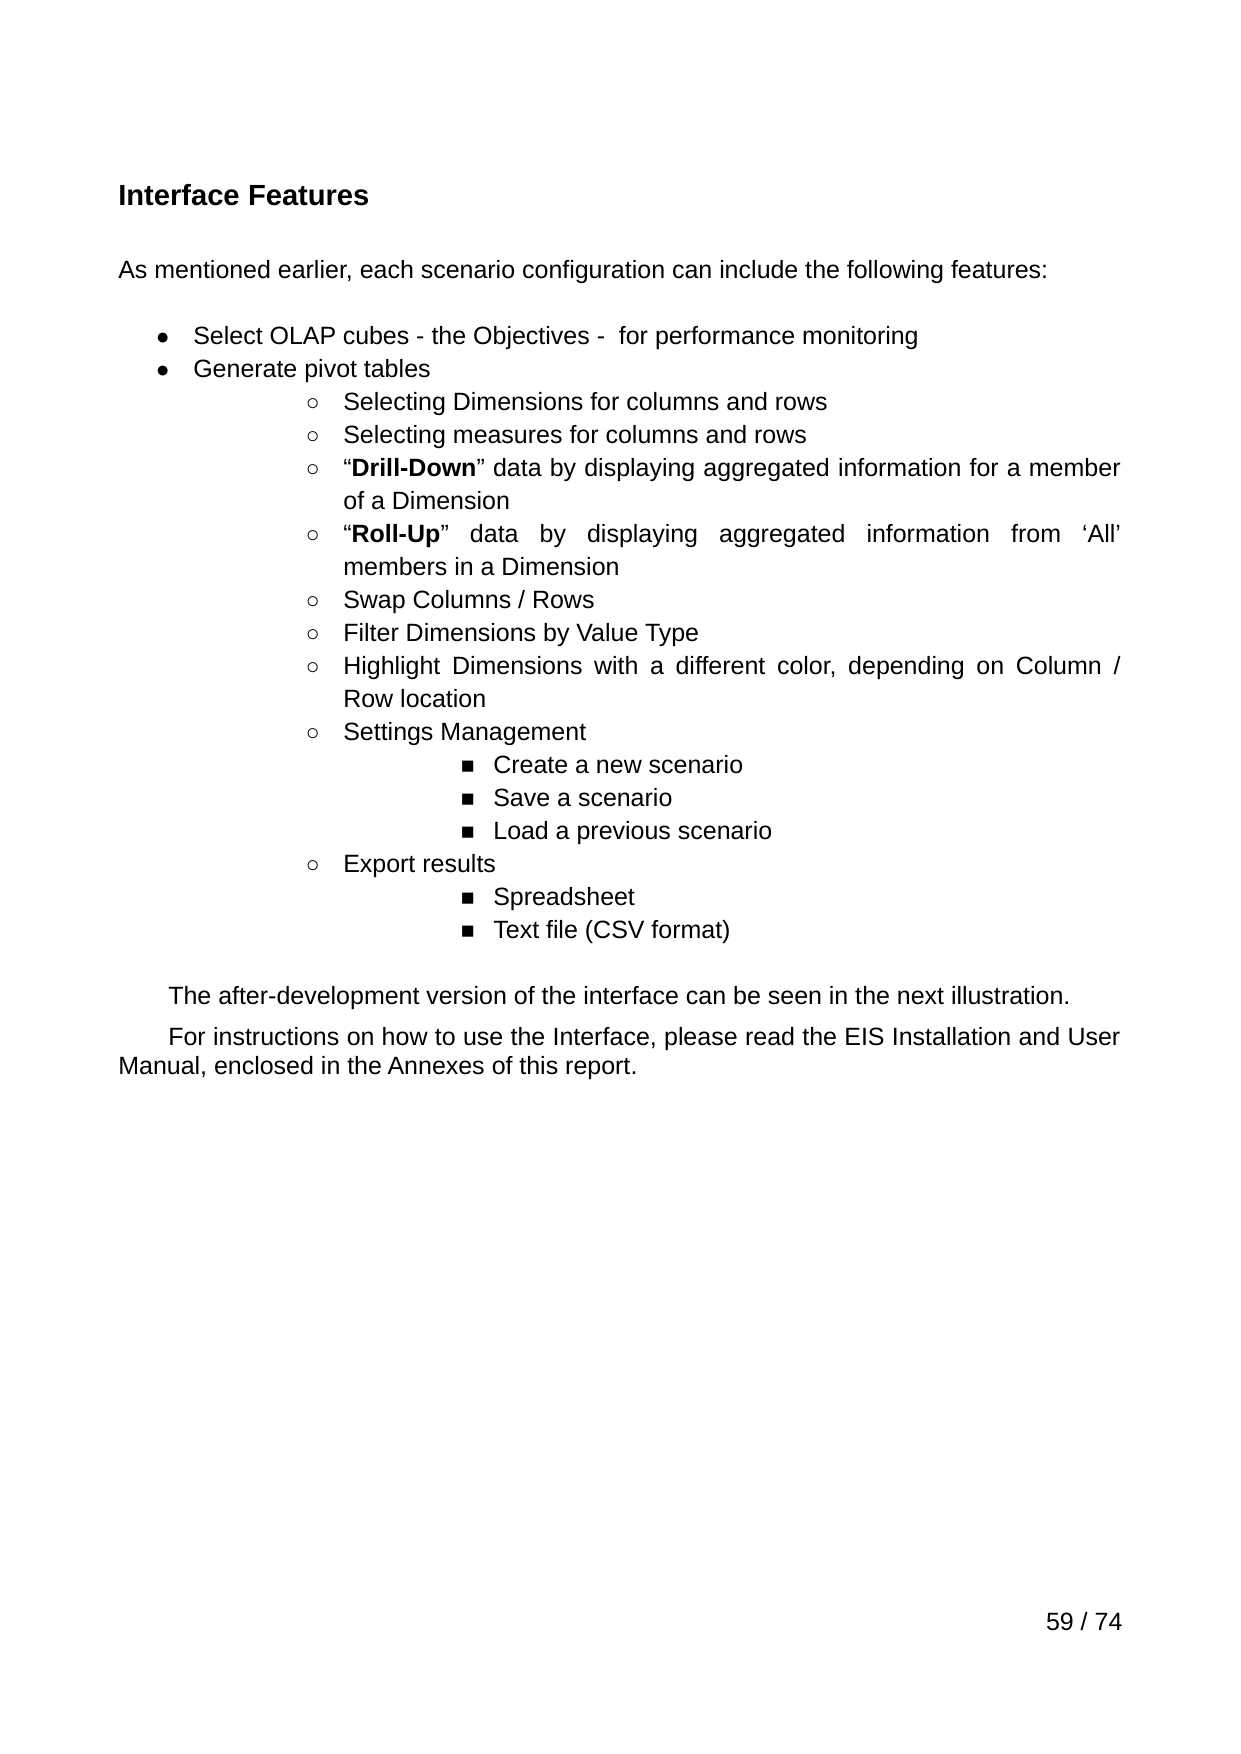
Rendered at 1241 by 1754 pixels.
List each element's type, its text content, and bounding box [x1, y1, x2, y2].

list Export results [306, 849, 1122, 878]
text As mentioned earlier, each scenario configuration can include the following features: [118, 254, 1122, 283]
list Save a scenario [343, 783, 1122, 812]
list “Drill-Down” data by displaying aggregated information for a member of a Dimension [306, 453, 1122, 514]
subtitle Interface Features [118, 177, 1122, 211]
text The after-development version of the interface can be seen in the next illustration. [118, 981, 1122, 1010]
list Text file (CSV format) [343, 915, 1122, 944]
list Load a previous scenario [343, 816, 1122, 845]
list Select OLAP cubes - the Objectives - for performance monitoring [193, 321, 1122, 349]
list Spreadsheet [343, 882, 1122, 911]
list Selecting Dimensions for columns and rows [306, 387, 1122, 415]
list Create a new scenario [343, 750, 1122, 779]
text For instructions on how to use the Interface, please read the EIS Installation and User Manual, enclosed in the Annexes of this report. [118, 1022, 1122, 1080]
list “Roll-Up” data by displaying aggregated information from ‘All’ members in a Dimension [306, 519, 1122, 581]
list Selecting measures for columns and rows [306, 420, 1122, 448]
list Generate pivot tables [193, 354, 1122, 382]
list Filter Dimensions by Value Type [306, 618, 1122, 647]
list Highlight Dimensions with a different color, depending on Column / Row location [306, 651, 1122, 713]
list Swap Columns / Rows [306, 585, 1122, 613]
list Settings Management [306, 717, 1122, 746]
